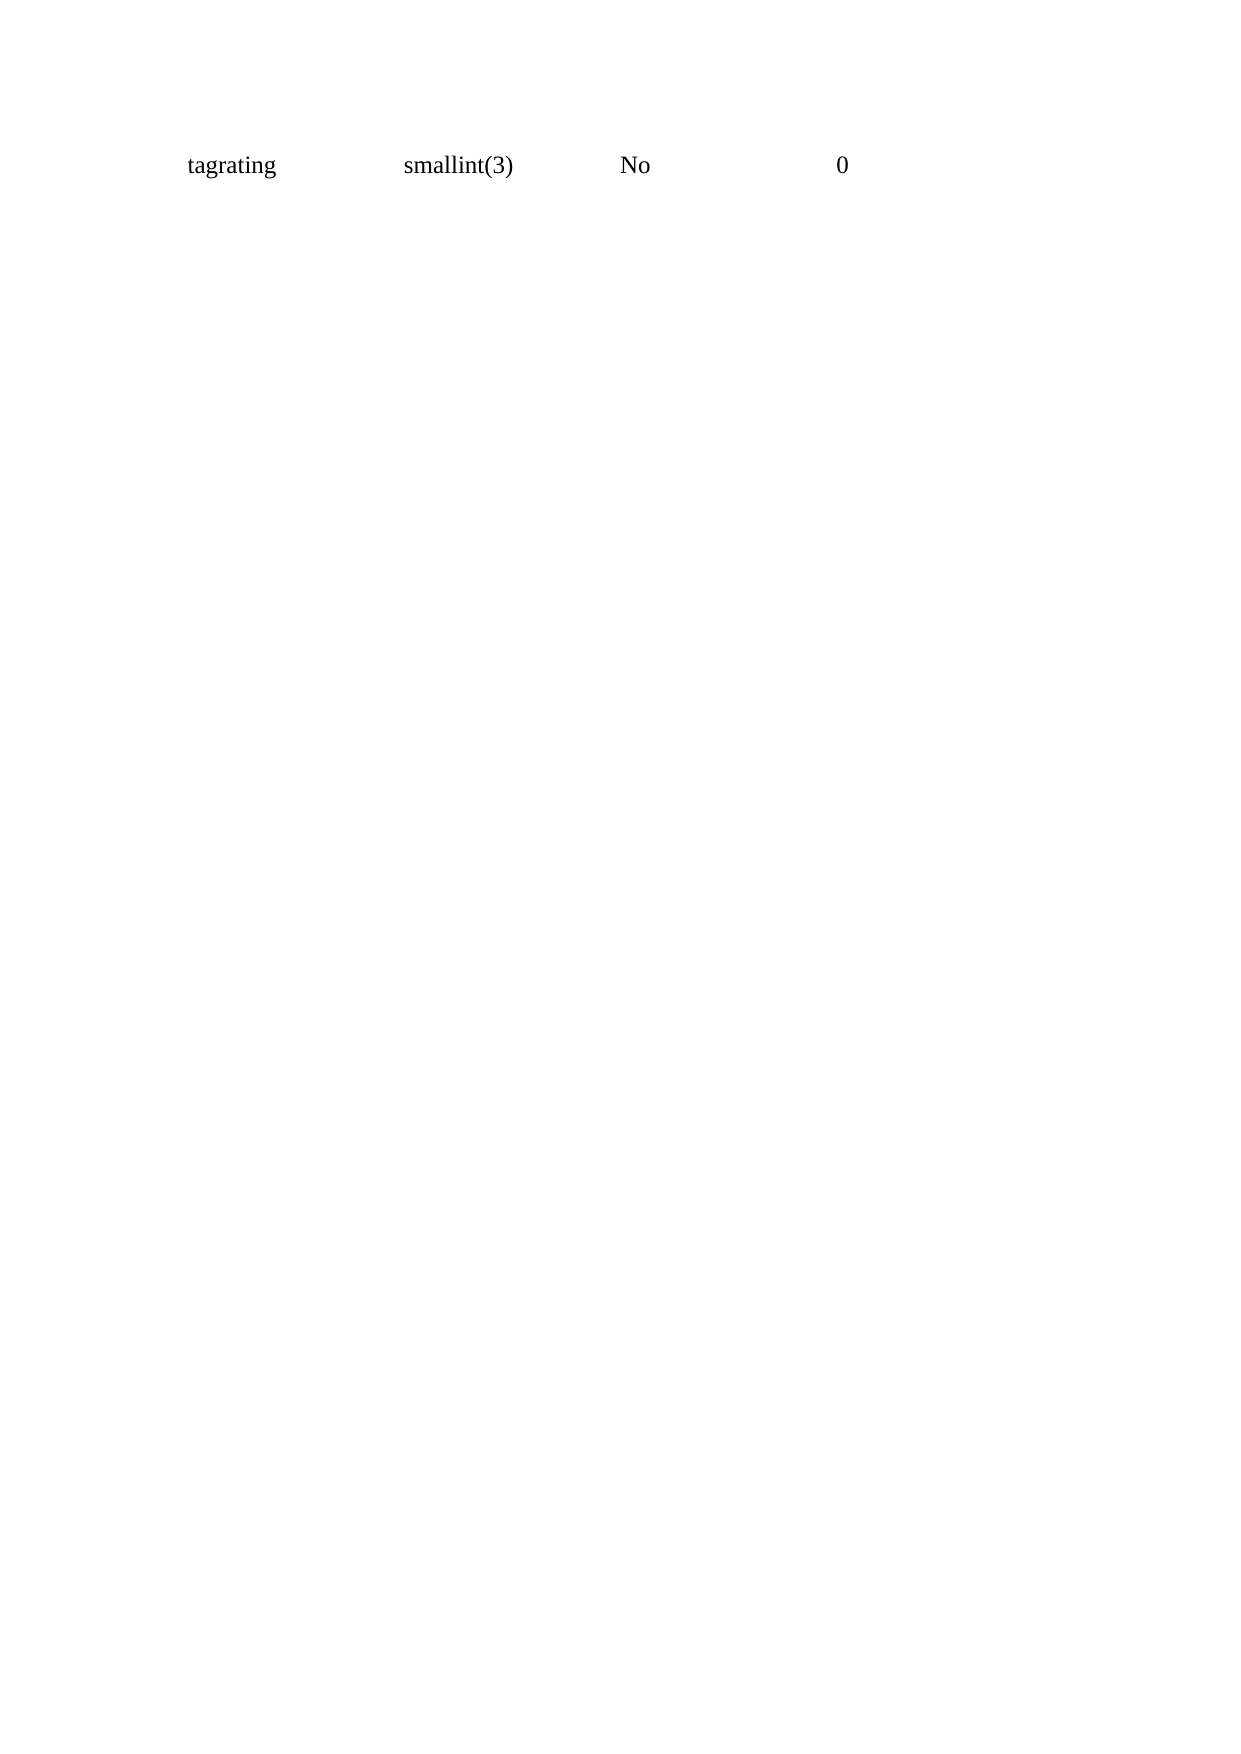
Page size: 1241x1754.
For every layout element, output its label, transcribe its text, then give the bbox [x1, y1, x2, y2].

table_cell tagrating [188, 150, 404, 179]
table_cell 0 [836, 150, 1053, 179]
table_cell No [620, 150, 836, 179]
table_cell smallint(3) [404, 150, 620, 179]
